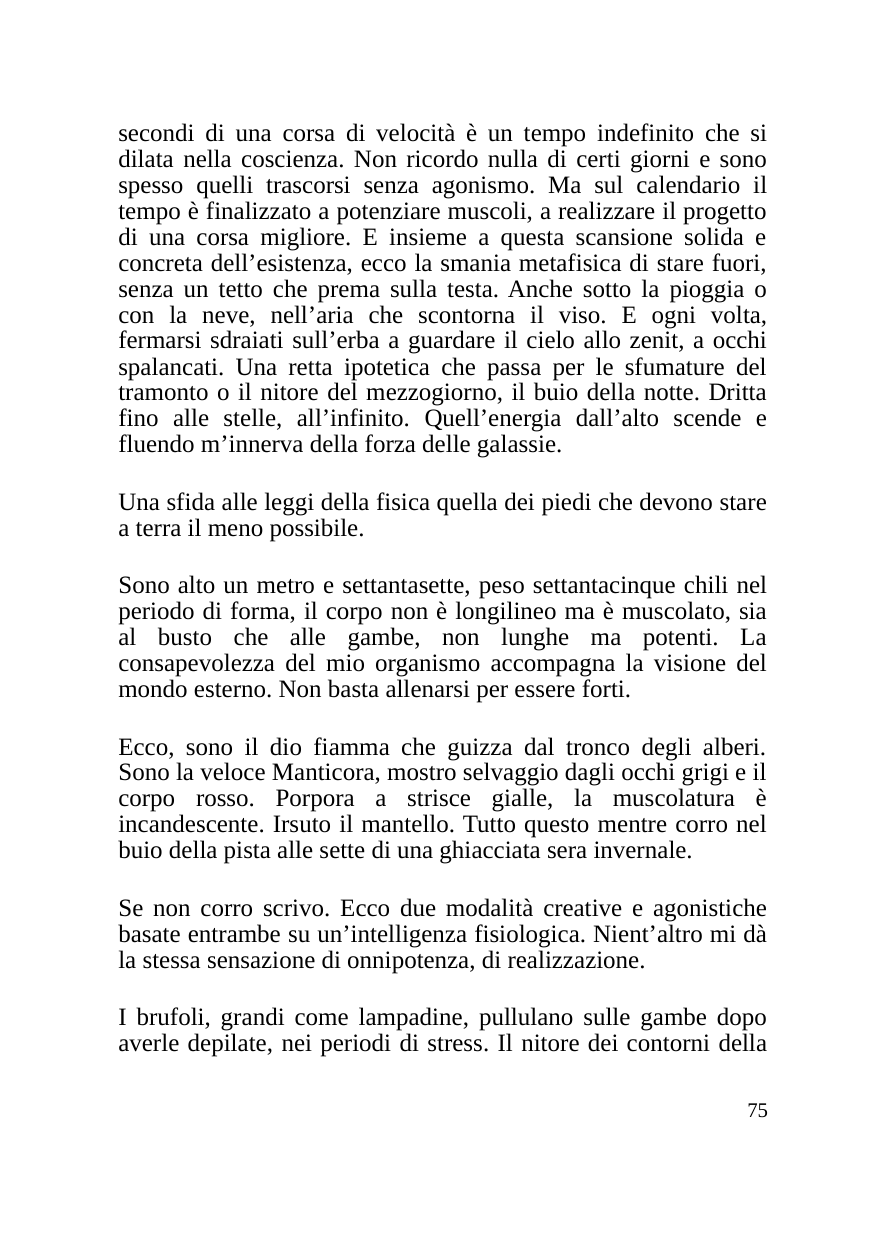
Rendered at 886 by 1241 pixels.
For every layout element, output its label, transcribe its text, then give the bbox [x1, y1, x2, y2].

text I brufoli, grandi come lampadine, pullulano sulle gambe dopo averle depilate, nei periodi di stress. Il nitore dei contorni della [118, 1002, 768, 1057]
text Se non corro scrivo. Ecco due modalità creative e agonistiche basate entrambe su un’intelligenza fisiologica. Nient’altro mi dà la stessa sensazione di onnipotenza, di realizzazione. [118, 893, 768, 973]
text Ecco, sono il dio fiamma che guizza dal tronco degli alberi. Sono la veloce Manticora, mostro selvaggio dagli occhi grigi e il corpo rosso. Porpora a strisce gialle, la muscolatura è incandescente. Irsuto il mantello. Tutto questo mentre corro nel buio della pista alle sette di una ghiacciata sera invernale. [118, 732, 768, 864]
text Sono alto un metro e settantasette, peso settantacinque chili nel periodo di forma, il corpo non è longilineo ma è muscolato, sia al busto che alle gambe, non lunghe ma potenti. La consapevolezza del mio organismo accompagna la visione del mondo esterno. Non basta allenarsi per essere forti. [118, 570, 768, 703]
text secondi di una corsa di velocità è un tempo indefinito che si dilata nella coscienza. Non ricordo nulla di certi giorni e sono spesso quelli trascorsi senza agonismo. Ma sul calendario il tempo è finalizzato a potenziare muscoli, a realizzare il progetto di una corsa migliore. E insieme a questa scansione solida e concreta dell’esistenza, ecco la smania metafisica di stare fuori, senza un tetto che prema sulla testa. Anche sotto la pioggia o con la neve, nell’aria che scontorna il viso. E ogni volta, fermarsi sdraiati sull’erba a guardare il cielo allo zenit, a occhi spalancati. Una retta ipotetica che passa per le sfumature del tramonto o il nitore del mezzogiorno, il buio della notte. Dritta fino alle stelle, all’infinito. Quell’energia dall’alto scende e fluendo m’innerva della forza delle galassie. [118, 118, 768, 458]
text Una sfida alle leggi della fisica quella dei piedi che devono stare a terra il meno possibile. [118, 487, 768, 542]
